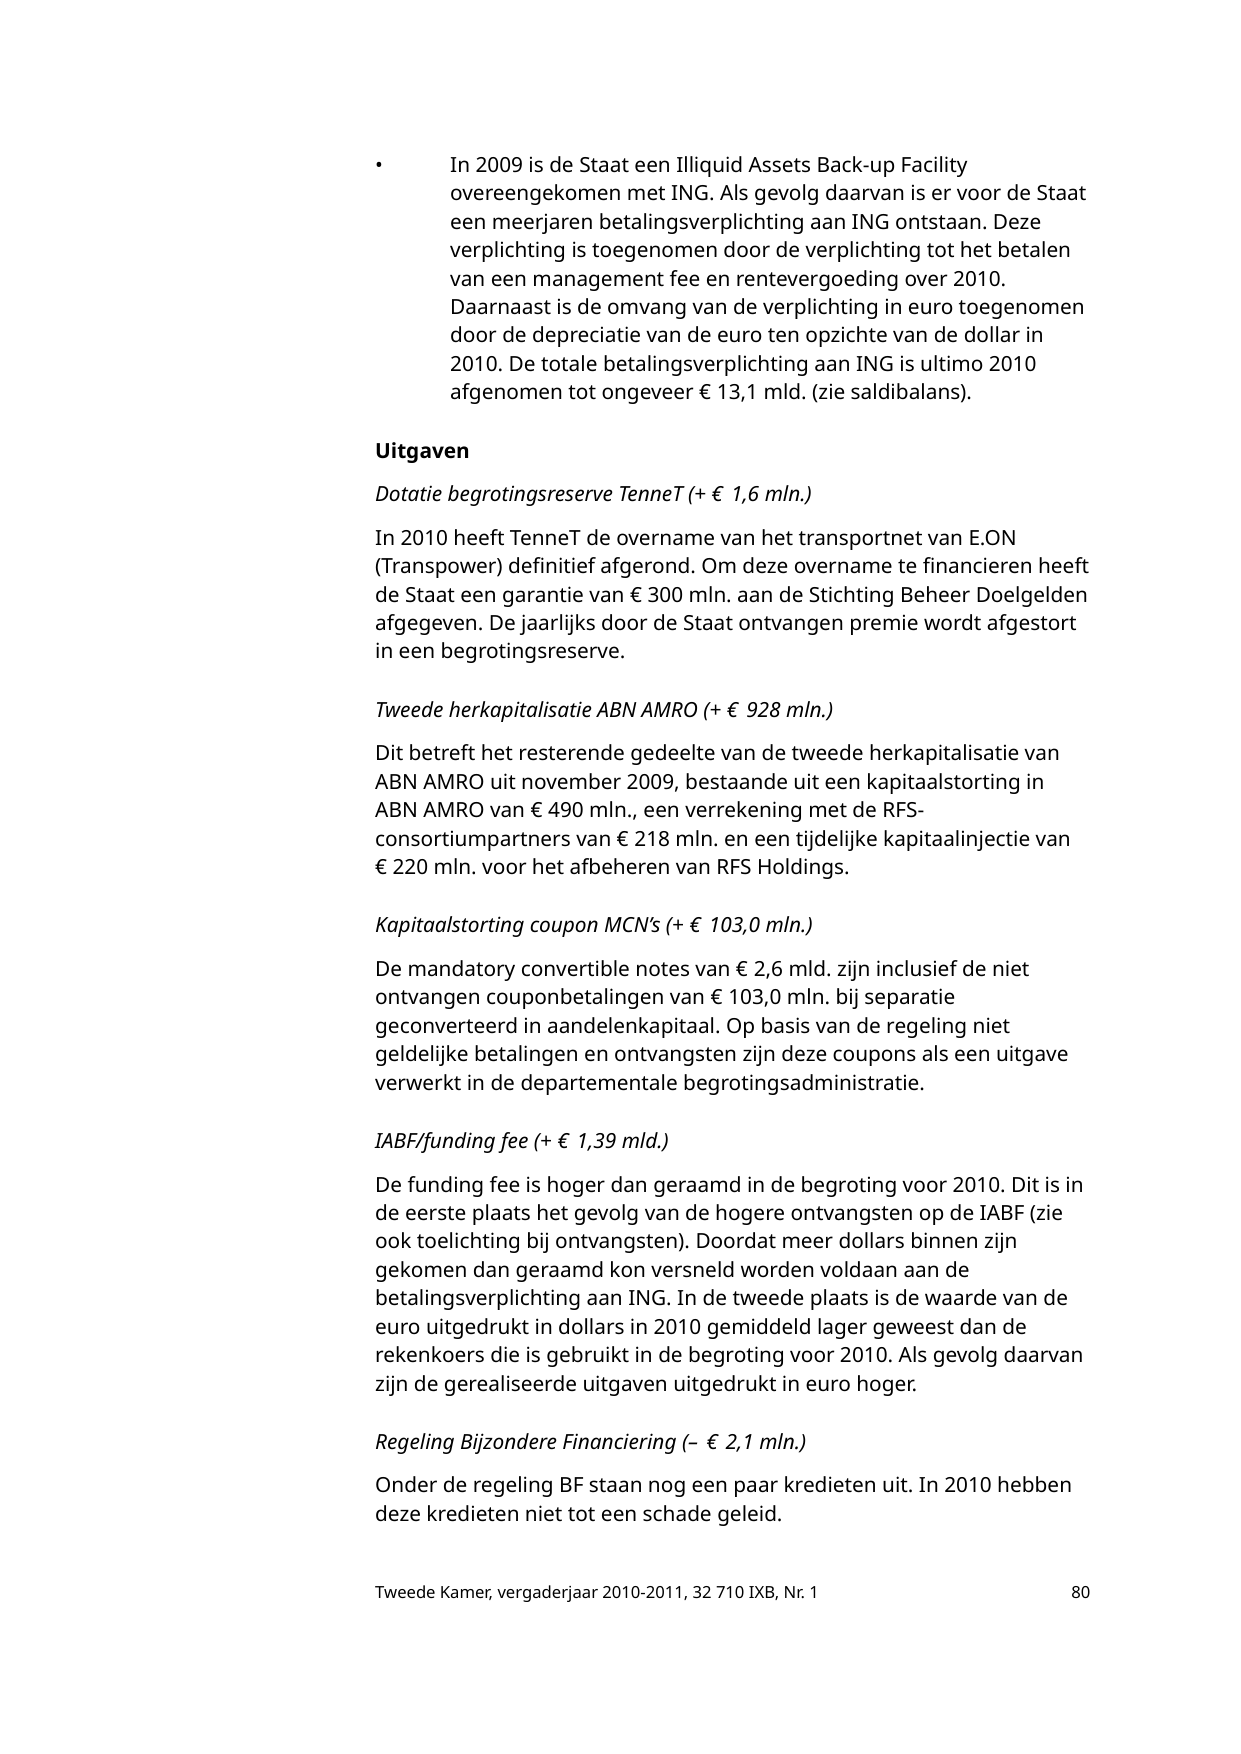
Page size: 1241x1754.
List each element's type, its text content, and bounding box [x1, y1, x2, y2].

text Kapitaalstorting coupon MCN’s (+ € 103,0 mln.) [375, 911, 1090, 939]
text IABF/funding fee (+ € 1,39 mld.) [375, 1126, 1090, 1155]
list In 2009 is de Staat een Illiquid Assets Back-up Facility overeengekomen met ING. Als gevolg daarvan is er voor de Staat een meerjaren betalingsverplichting aan ING ontstaan. Deze verplichting is toegenomen door de verplichting tot het betalen van een management fee en rentevergoeding over 2010. Daarnaast is de omvang van de verplichting in euro toegenomen door de depreciatie van de euro ten opzichte van de dollar in 2010. De totale betalingsverplichting aan ING is ultimo 2010 afgenomen tot ongeveer € 13,1 mld. (zie saldibalans). [375, 150, 1090, 406]
text Regeling Bijzondere Financiering (– € 2,1 mln.) [375, 1427, 1090, 1456]
text De funding fee is hoger dan geraamd in de begroting voor 2010. Dit is in de eerste plaats het gevolg van de hogere ontvangsten op de IABF (zie ook toelichting bij ontvangsten). Doordat meer dollars binnen zijn gekomen dan geraamd kon versneld worden voldaan aan de betalingsverplichting aan ING. In de tweede plaats is de waarde van de euro uitgedrukt in dollars in 2010 gemiddeld lager geweest dan de rekenkoers die is gebruikt in de begroting voor 2010. Als gevolg daarvan zijn de gerealiseerde uitgaven uitgedrukt in euro hoger. [375, 1170, 1090, 1397]
text Onder de regeling BF staan nog een paar kredieten uit. In 2010 hebben deze kredieten niet tot een schade geleid. [375, 1471, 1090, 1527]
text De mandatory convertible notes van € 2,6 mld. zijn inclusief de niet ontvangen couponbetalingen van € 103,0 mln. bij separatie geconverteerd in aandelenkapitaal. Op basis van de regeling niet geldelijke betalingen en ontvangsten zijn deze coupons als een uitgave verwerkt in de departementale begrotingsadministratie. [375, 954, 1090, 1096]
text Dit betreft het resterende gedeelte van de tweede herkapitalisatie van ABN AMRO uit november 2009, bestaande uit een kapitaalstorting in ABN AMRO van € 490 mln., een verrekening met de RFS-consortiumpartners van € 218 mln. en een tijdelijke kapitaalinjectie van € 220 mln. voor het afbeheren van RFS Holdings. [375, 738, 1090, 881]
text In 2010 heeft TenneT de overname van het transportnet van E.ON (Transpower) definitief afgerond. Om deze overname te financieren heeft de Staat een garantie van € 300 mln. aan de Stichting Beheer Doelgelden afgegeven. De jaarlijks door de Staat ontvangen premie wordt afgestort in een begrotingsreserve. [375, 523, 1090, 665]
text Dotatie begrotingsreserve TenneT (+ € 1,6 mln.) [375, 479, 1090, 508]
text Tweede herkapitalisatie ABN AMRO (+ € 928 mln.) [375, 695, 1090, 723]
text Uitgaven [375, 436, 1090, 464]
